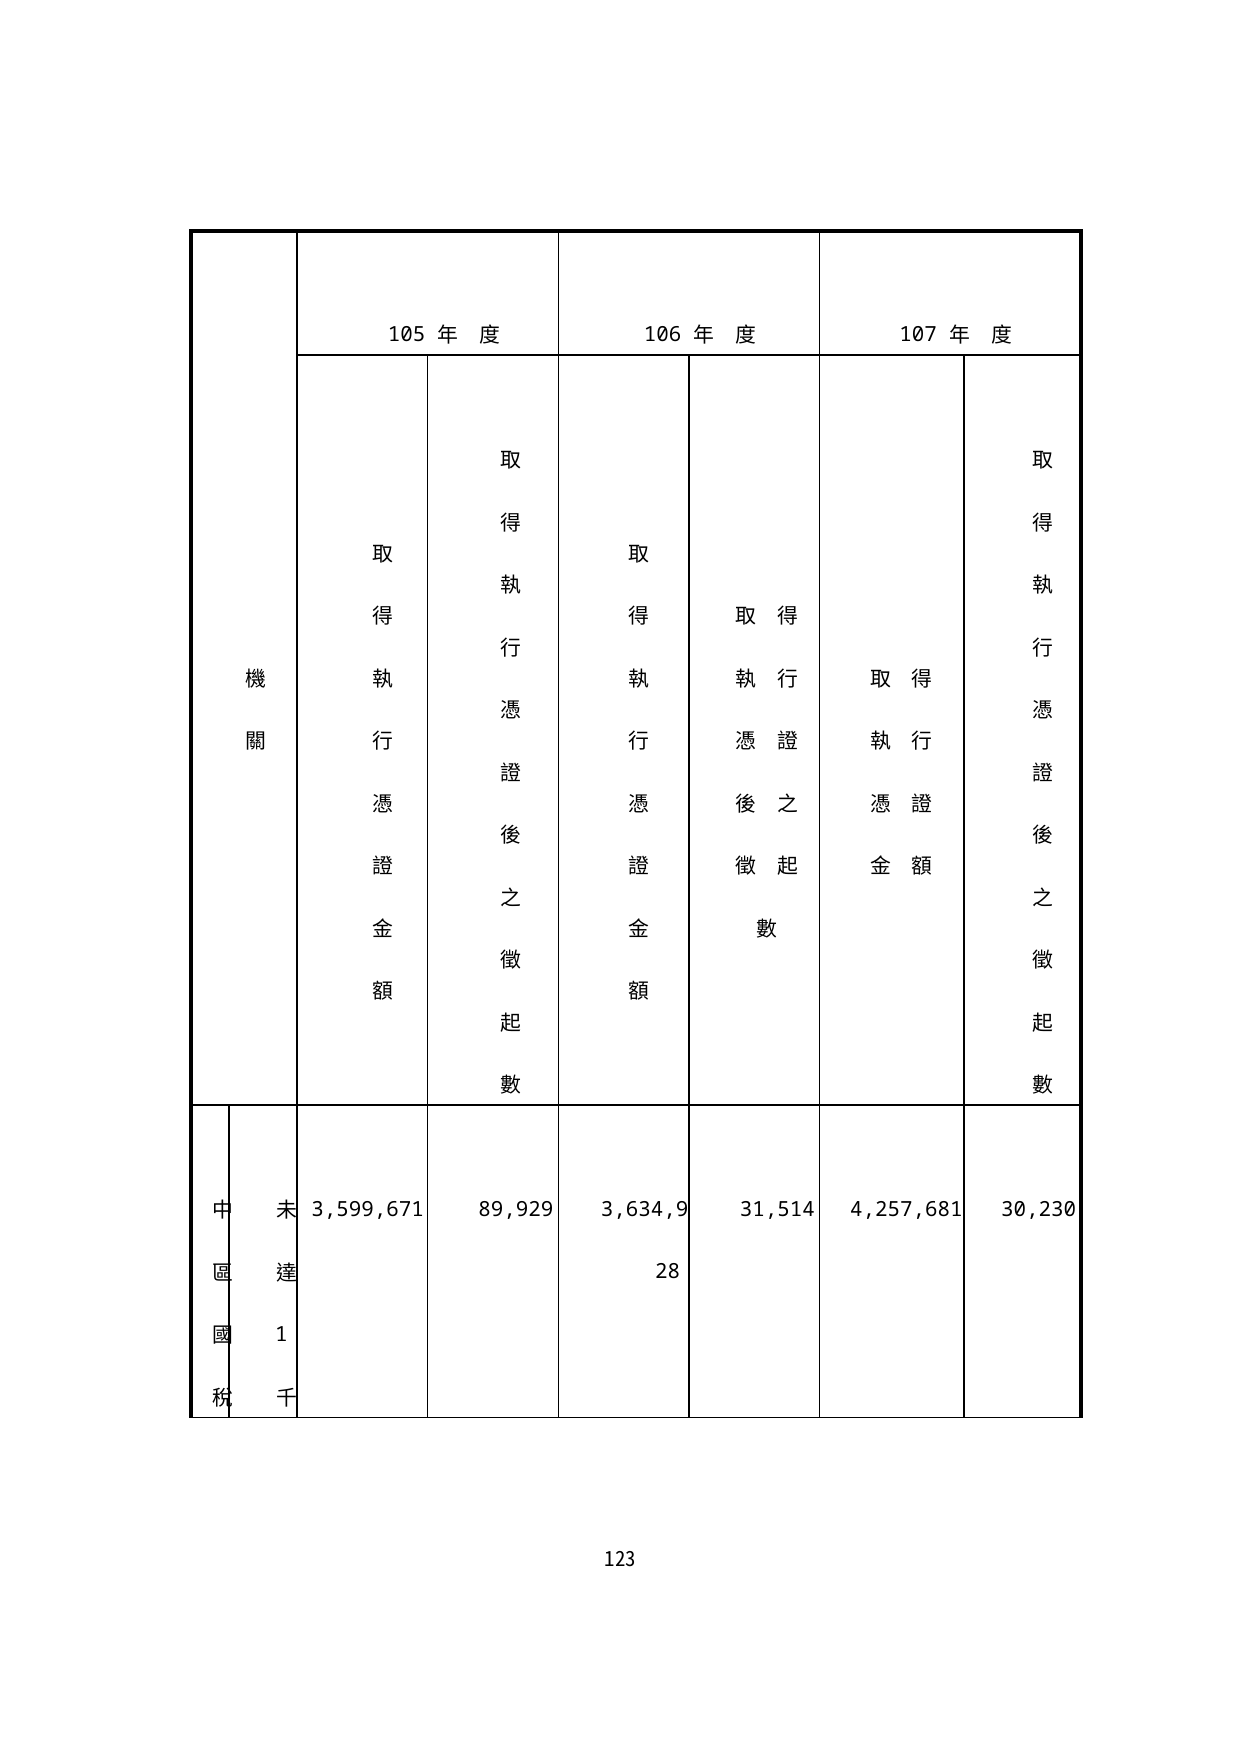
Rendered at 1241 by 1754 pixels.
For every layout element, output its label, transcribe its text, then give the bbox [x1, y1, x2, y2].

table_cell 未達1千萬元 [280, 1268, 296, 1280]
table_cell 取得執行憑證金額 [820, 356, 963, 1104]
table_cell 取得執行憑證金額 [559, 356, 688, 1104]
table_cell 取得執行憑證後之徵起數 [428, 356, 558, 1104]
table_cell 3,599,671 [298, 1106, 427, 1417]
table_cell 30,230 [965, 1106, 1079, 1417]
table_cell 未達1千萬元 [230, 1106, 296, 1417]
table_header 106年度 [559, 233, 819, 354]
table_cell 取得執行憑證後之徵起數 [965, 356, 1079, 1104]
table_cell 取得執行憑證後之徵起數 [690, 356, 819, 1104]
table_cell 取得執行憑證金額 [298, 356, 427, 1104]
table_header 機關 [193, 233, 296, 1104]
table_cell 3,634,928 [559, 1106, 688, 1417]
table_cell 中區國稅局 [215, 1327, 228, 1341]
table_cell 89,929 [428, 1106, 558, 1417]
table_header 105年度 [298, 233, 558, 354]
table_cell 31,514 [690, 1106, 819, 1417]
table_header 107年度 [820, 233, 1079, 354]
table_cell 中區國稅局 [193, 1106, 228, 1417]
table_cell 中區國稅局 [216, 1265, 228, 1279]
table_cell 4,257,681 [820, 1106, 963, 1417]
